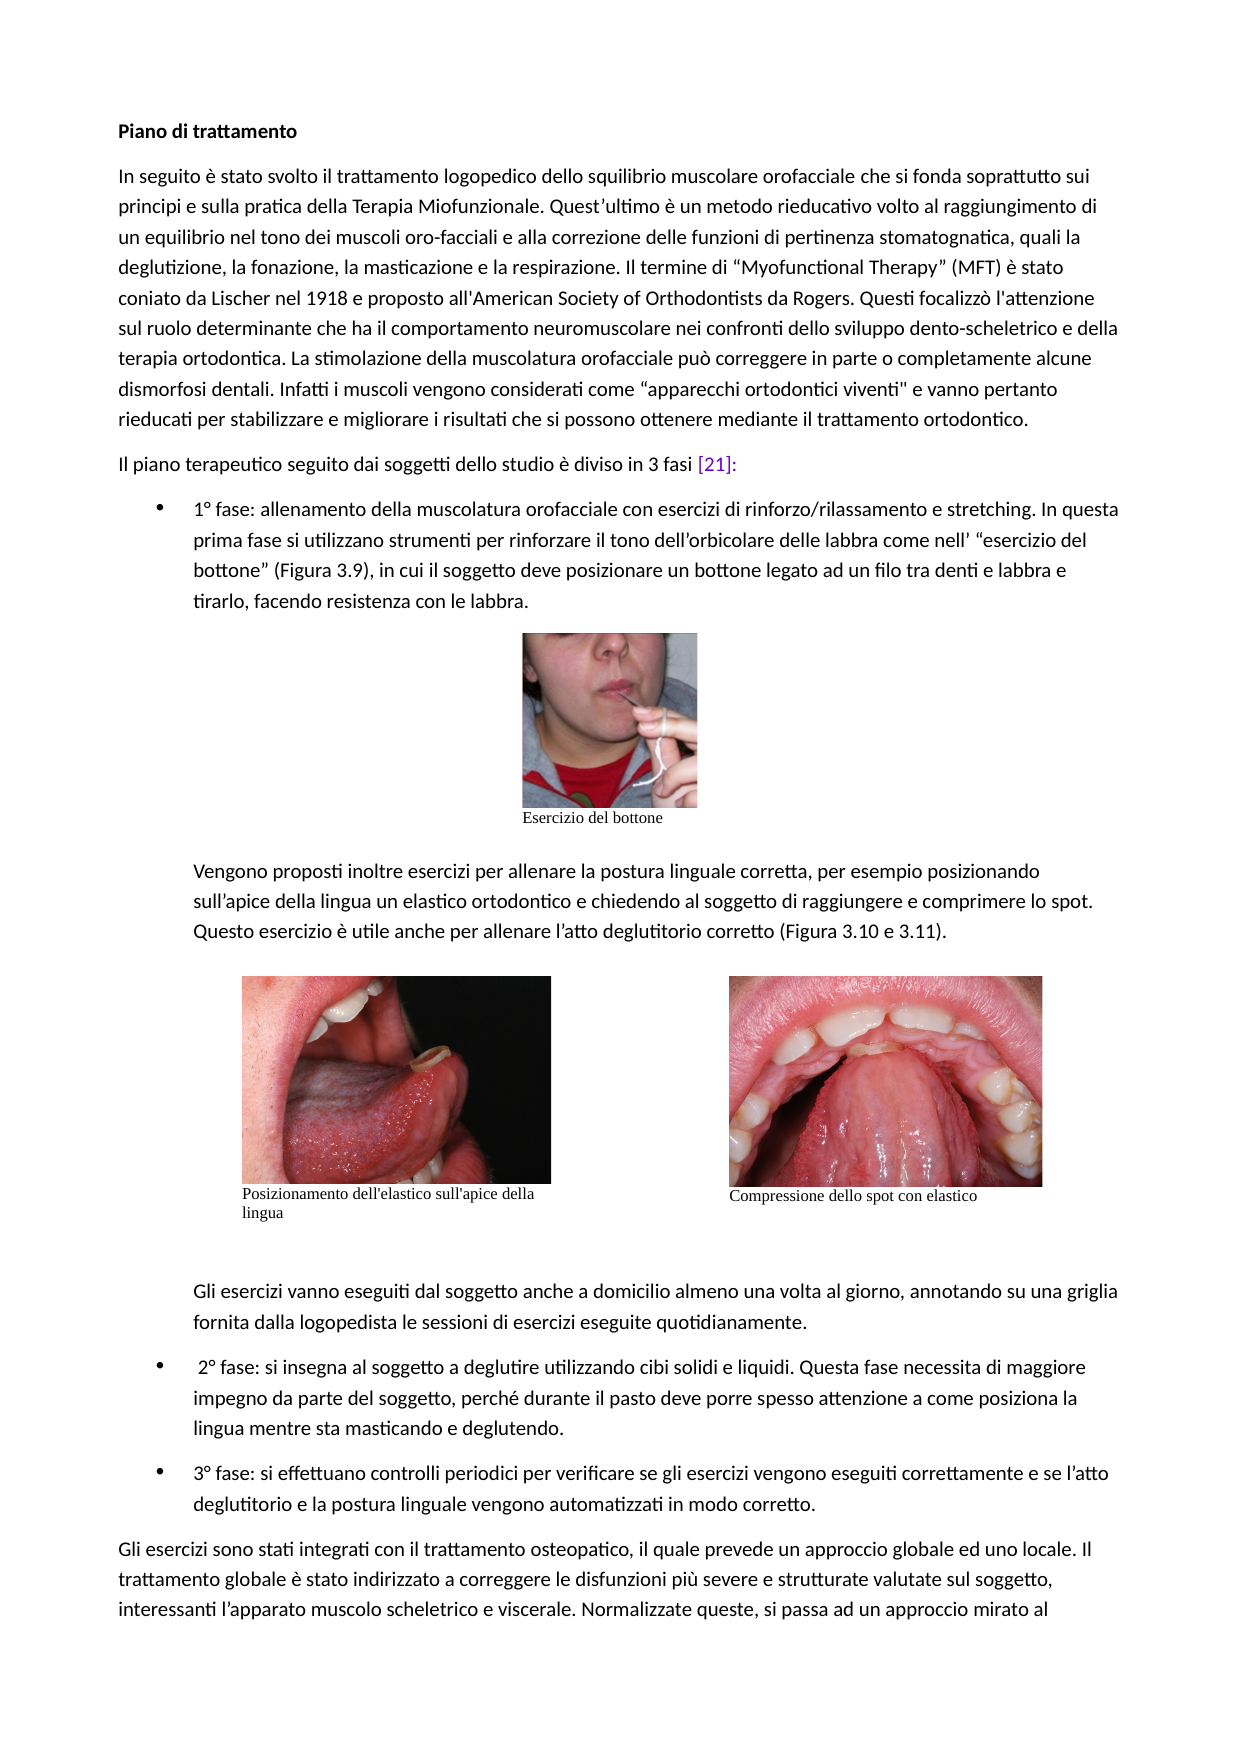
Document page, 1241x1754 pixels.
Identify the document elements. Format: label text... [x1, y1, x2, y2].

text Esercizio del bottone [522, 808, 697, 827]
list Gli esercizi vanno eseguiti dal soggetto anche a domicilio almeno una volta al giorno, annotando su una griglia fornita dalla logopedista le sessioni di esercizi eseguite quotidianamente. [156, 1279, 1122, 1334]
picture [729, 976, 1043, 1187]
text In seguito è stato svolto il trattamento logopedico dello squilibrio muscolare orofacciale che si fonda soprattutto sui principi e sulla pratica della Terapia Miofunzionale. Quest’ultimo è un metodo rieducativo volto al raggiungimento di un equilibrio nel tono dei muscoli oro-facciali e alla correzione delle funzioni di pertinenza stomatognatica, quali la deglutizione, la fonazione, la masticazione e la respirazione. Il termine di “Myofunctional Therapy” (MFT) è stato coniato da Lischer nel 1918 e proposto all'American Society of Orthodontists da Rogers. Questi focalizzò l'attenzione sul ruolo determinante che ha il comportamento neuromuscolare nei confronti dello sviluppo dento-scheletrico e della terapia ortodontica. La stimolazione della muscolatura orofacciale può correggere in parte o completamente alcune dismorfosi dentali. Infatti i muscoli vengono considerati come “apparecchi ortodontici viventi" e vanno pertanto rieducati per stabilizzare e migliorare i risultati che si possono ottenere mediante il trattamento ortodontico. [118, 163, 1122, 432]
text Piano di trattamento [118, 118, 1122, 143]
list 3° fase: si effettuano controlli periodici per verificare se gli esercizi vengono eseguiti correttamente e se l’atto deglutitorio e la postura linguale vengono automatizzati in modo corretto. [156, 1460, 1122, 1516]
list Compressione dello spot con elastico [729, 1187, 1042, 1205]
list 1° fase: allenamento della muscolatura orofacciale con esercizi di rinforzo/rilassamento e stretching. In questa prima fase si utilizzano strumenti per rinforzare il tono dell’orbicolare delle labbra come nell’ “esercizio del bottone” (Figura 3.9), in cui il soggetto deve posizionare un bottone legato ad un filo tra denti e labbra e tirarlo, facendo resistenza con le labbra. [156, 496, 1122, 613]
picture [522, 633, 698, 808]
text Gli esercizi sono stati integrati con il trattamento osteopatico, il quale prevede un approccio globale ed uno locale. Il trattamento globale è stato indirizzato a correggere le disfunzioni più severe e strutturate valutate sul soggetto, interessanti l’apparato muscolo scheletrico e viscerale. Normalizzate queste, si passa ad un approccio mirato al [118, 1536, 1122, 1622]
list Posizionamento dell'elastico sull'apice della lingua [242, 1184, 551, 1222]
picture [241, 976, 552, 1184]
text Il piano terapeutico seguito dai soggetti dello studio è diviso in 3 fasi [21]: [118, 451, 1122, 477]
list Vengono proposti inoltre esercizi per allenare la postura linguale corretta, per esempio posizionando sull’apice della lingua un elastico ortodontico e chiedendo al soggetto di raggiungere e comprimere lo spot. Questo esercizio è utile anche per allenare l’atto deglutitorio corretto (Figura 3.10 e 3.11). [156, 858, 1122, 944]
list 2° fase: si insegna al soggetto a deglutire utilizzando cibi solidi e liquidi. Questa fase necessita di maggiore impegno da parte del soggetto, perché durante il pasto deve porre spesso attenzione a come posiziona la lingua mentre sta masticando e deglutendo. [156, 1354, 1122, 1441]
